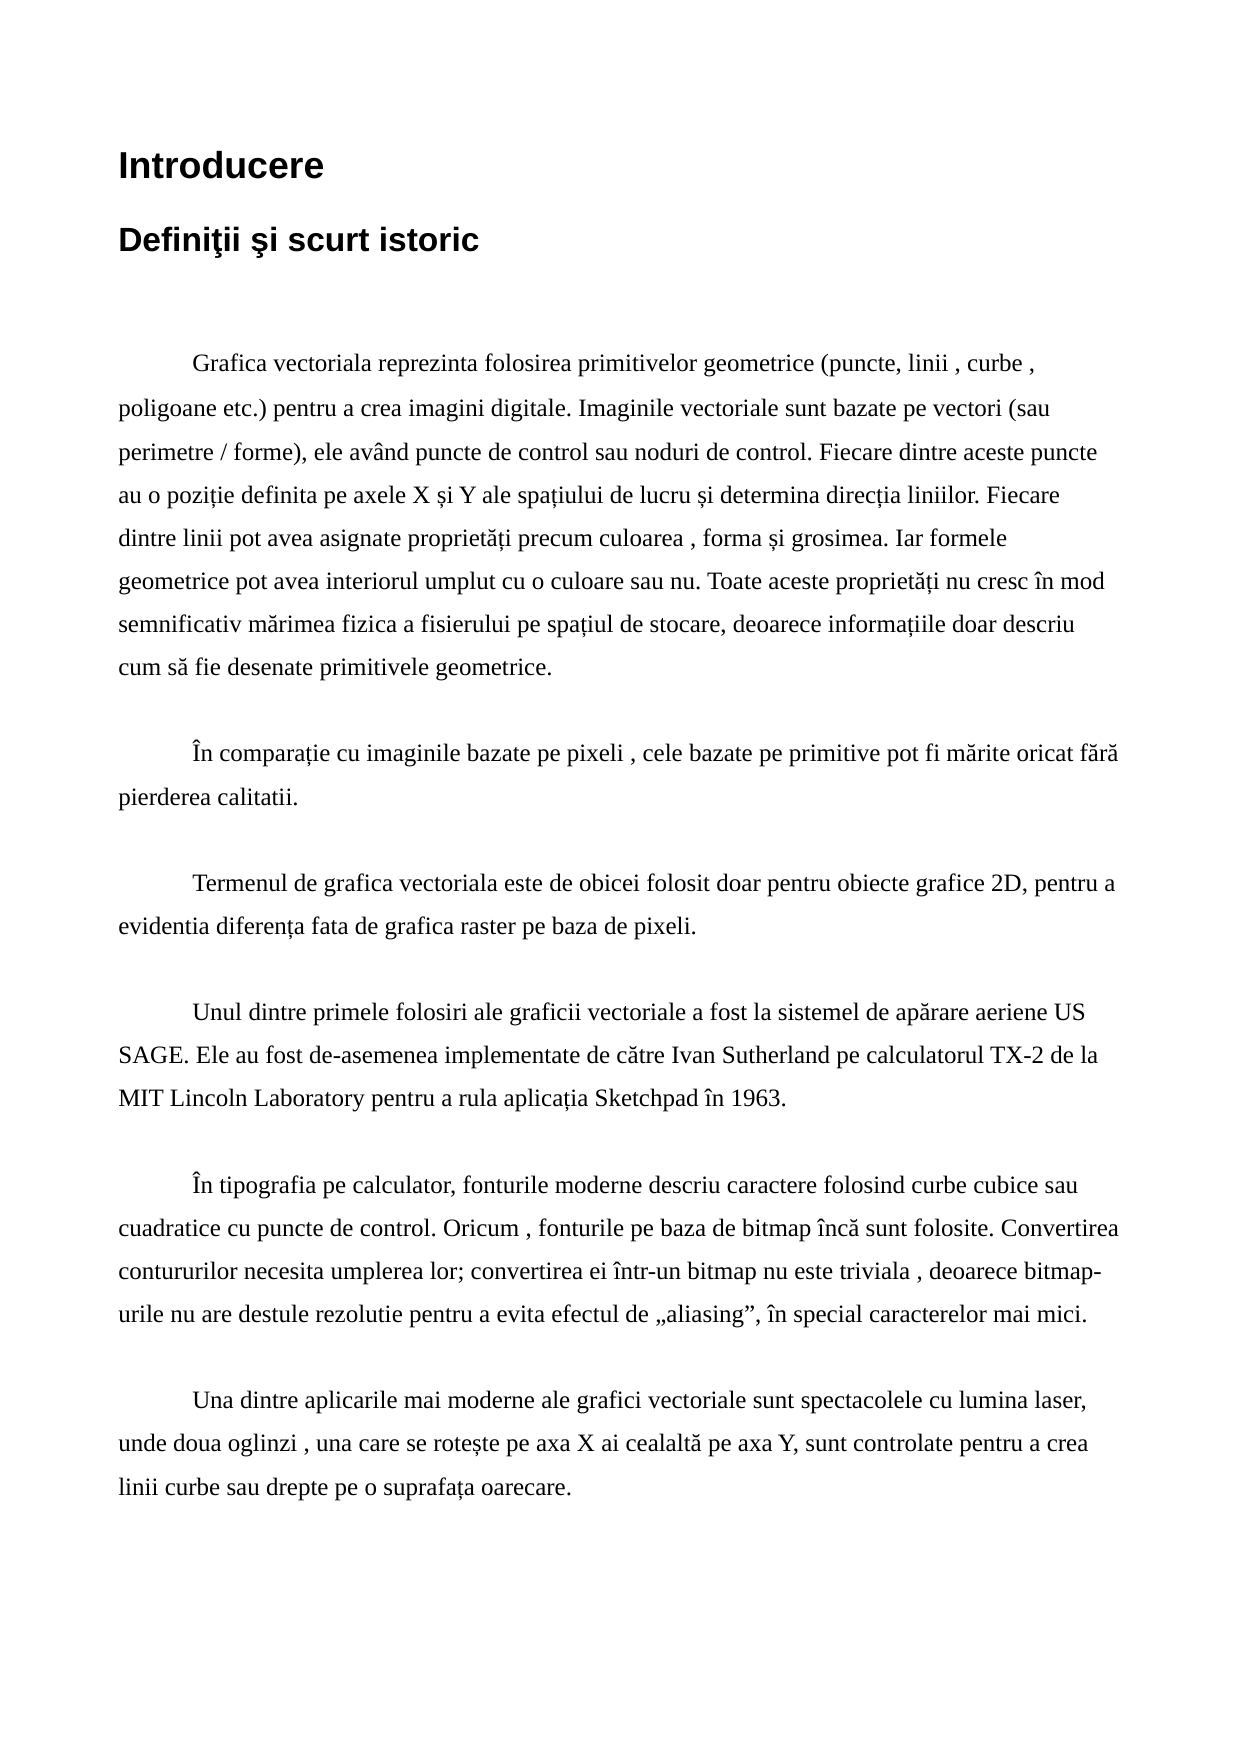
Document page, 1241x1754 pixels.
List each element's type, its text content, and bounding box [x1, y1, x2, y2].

list Una dintre aplicarile mai moderne ale grafici vectoriale sunt spectacolele cu lumina laser, unde doua oglinzi , una care se rotește pe axa X ai cealaltă pe axa Y, sunt controlate pentru a crea linii curbe sau drepte pe o suprafața oarecare. [118, 1385, 1122, 1500]
subtitle Introducere [118, 143, 1122, 186]
list În comparație cu imaginile bazate pe pixeli , cele bazate pe primitive pot fi mărite oricat fără pierderea calitatii. [118, 738, 1122, 810]
list În tipografia pe calculator, fonturile moderne descriu caractere folosind curbe cubice sau cuadratice cu puncte de control. Oricum , fonturile pe baza de bitmap încă sunt folosite. Convertirea contururilor necesita umplerea lor; convertirea ei într-un bitmap nu este triviala , deoarece bitmap-urile nu are destule rezolutie pentru a evita efectul de „aliasing”, în special caracterelor mai mici. [118, 1170, 1122, 1328]
list Grafica vectoriala reprezinta folosirea primitivelor geometrice (puncte, linii , curbe , poligoane etc.) pentru a crea imagini digitale. Imaginile vectoriale sunt bazate pe vectori (sau perimetre / forme), ele având puncte de control sau noduri de control. Fiecare dintre aceste puncte au o poziție definita pe axele X și Y ale spațiului de lucru și determina direcția liniilor. Fiecare dintre linii pot avea asignate proprietăți precum culoarea , forma și grosimea. Iar formele geometrice pot avea interiorul umplut cu o culoare sau nu. Toate aceste proprietăți nu cresc în mod semnificativ mărimea fizica a fisierului pe spațiul de stocare, deoarece informațiile doar descriu cum să fie desenate primitivele geometrice. [118, 341, 1122, 681]
subtitle Definiţii şi scurt istoric [118, 219, 1122, 258]
list Unul dintre primele folosiri ale graficii vectoriale a fost la sistemel de apărare aeriene US SAGE. Ele au fost de-asemenea implementate de către Ivan Sutherland pe calculatorul TX-2 de la MIT Lincoln Laboratory pentru a rula aplicația Sketchpad în 1963. [118, 997, 1122, 1112]
list Termenul de grafica vectoriala este de obicei folosit doar pentru obiecte grafice 2D, pentru a evidentia diferența fata de grafica raster pe baza de pixeli. [118, 868, 1122, 940]
